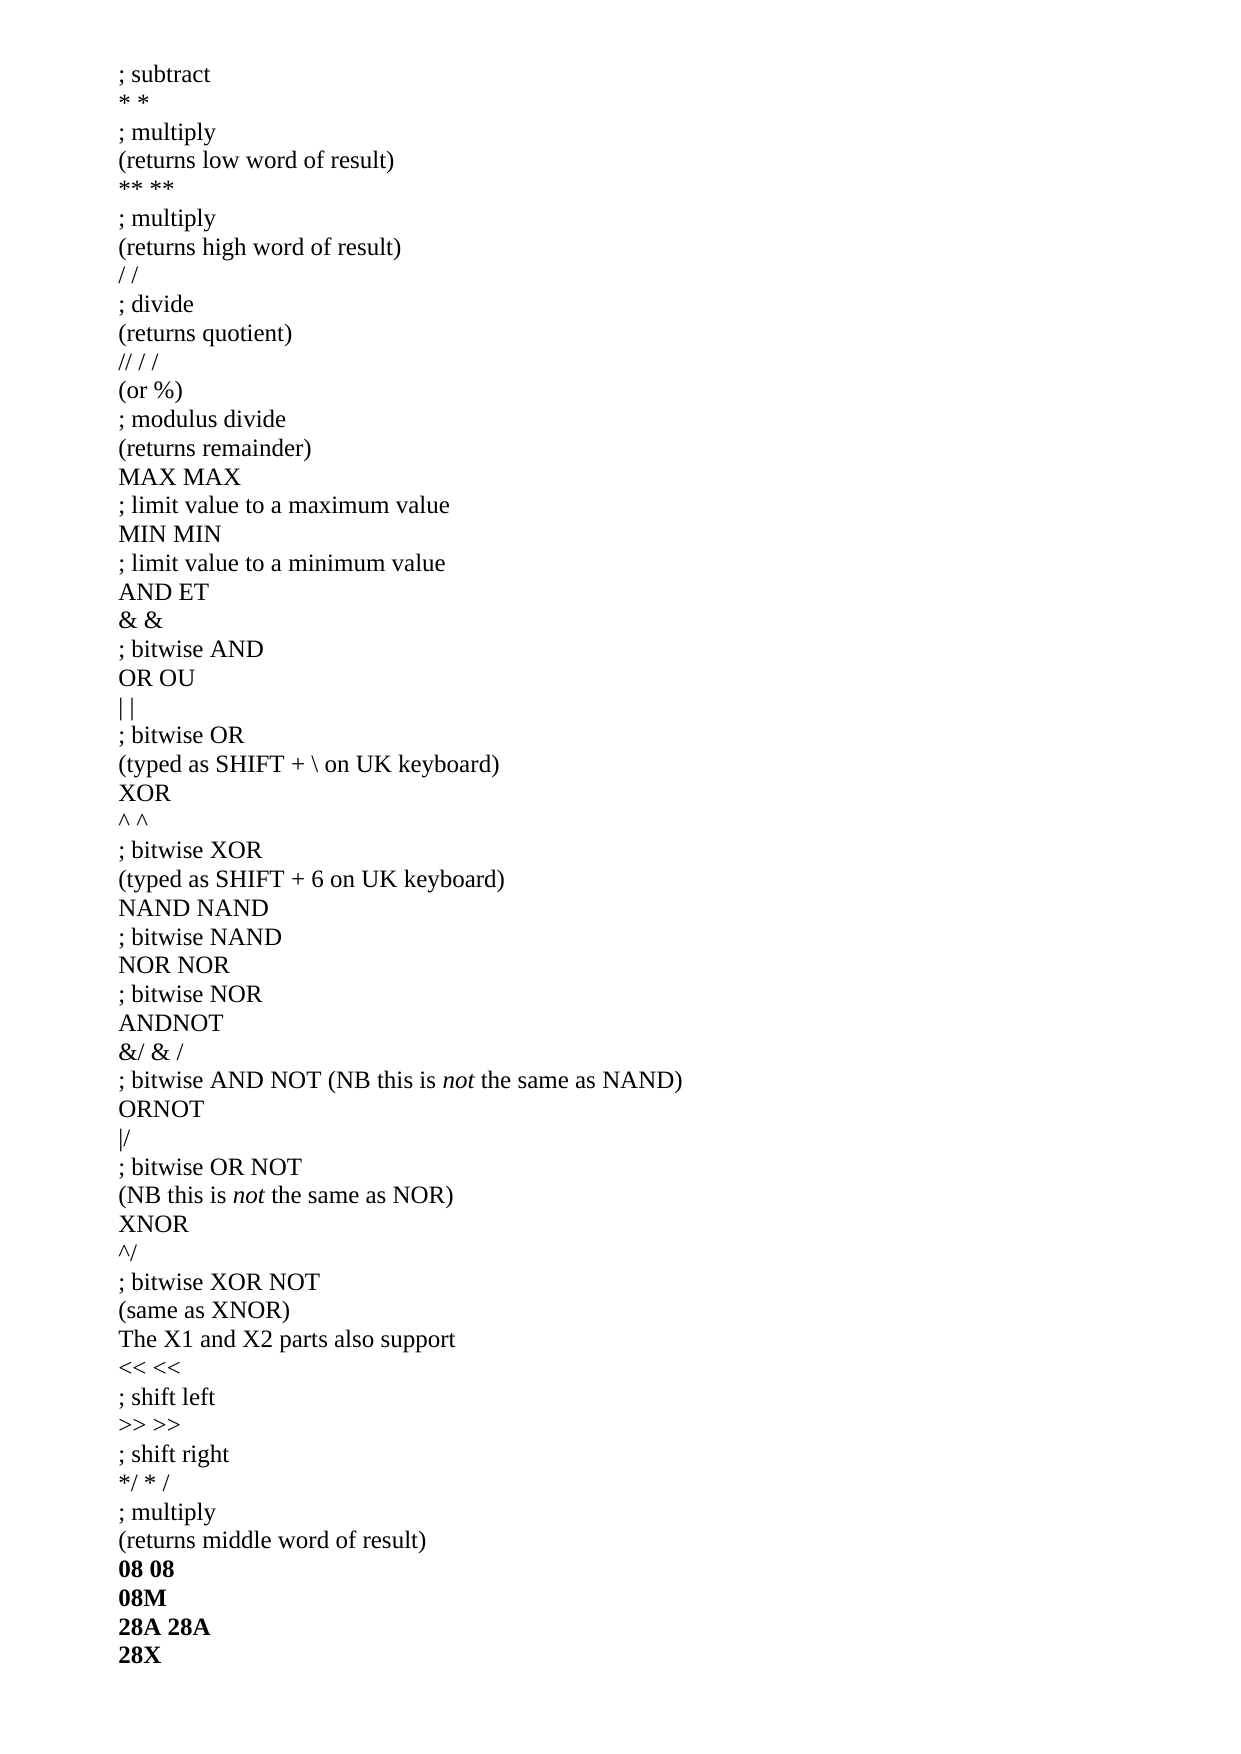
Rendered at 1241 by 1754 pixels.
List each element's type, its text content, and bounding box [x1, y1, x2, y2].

text (returns middle word of result) [118, 1525, 1181, 1554]
text (returns low word of result) [118, 145, 1181, 174]
text ; divide [118, 289, 1181, 318]
text NOR NOR [118, 950, 1181, 979]
text ; bitwise OR [118, 720, 1181, 749]
text ; modulus divide [118, 404, 1181, 433]
text ; bitwise NOR [118, 979, 1181, 1008]
text AND ET [118, 577, 1181, 605]
text (NB this is not the same as NOR) [118, 1180, 1181, 1209]
text (returns high word of result) [118, 232, 1181, 260]
text MIN MIN [118, 519, 1181, 548]
text (returns quotient) [118, 318, 1181, 347]
text ; multiply [118, 1497, 1181, 1525]
text ; bitwise NAND [118, 922, 1181, 950]
text NAND NAND [118, 893, 1181, 922]
text | | [118, 692, 1181, 720]
text (typed as SHIFT + \ on UK keyboard) [118, 749, 1181, 778]
text * * [118, 88, 1181, 117]
text 28A 28A [118, 1612, 1181, 1640]
text |/ [118, 1123, 1181, 1152]
text ; limit value to a maximum value [118, 490, 1181, 519]
text 08 08 [118, 1554, 1181, 1583]
text / / [118, 260, 1181, 289]
text XNOR [118, 1209, 1181, 1238]
text &/ & / [118, 1037, 1181, 1065]
text MAX MAX [118, 462, 1181, 490]
text ORNOT [118, 1094, 1181, 1123]
text XOR [118, 778, 1181, 807]
text ; multiply [118, 117, 1181, 145]
text >> >> [118, 1410, 1181, 1439]
text OR OU [118, 663, 1181, 692]
text (same as XNOR) [118, 1295, 1181, 1324]
text The X1 and X2 parts also support [118, 1324, 1181, 1353]
text ; shift right [118, 1439, 1181, 1468]
text 08M [118, 1583, 1181, 1612]
text 28X [118, 1640, 1181, 1669]
text */ * / [118, 1468, 1181, 1497]
text ; bitwise XOR [118, 835, 1181, 864]
text ^ ^ [118, 807, 1181, 835]
text ; bitwise AND NOT (NB this is not the same as NAND) [118, 1065, 1181, 1094]
text ANDNOT [118, 1008, 1181, 1037]
text ; bitwise AND [118, 634, 1181, 663]
text << << [118, 1353, 1181, 1382]
text ^/ [118, 1238, 1181, 1267]
text // / / [118, 347, 1181, 375]
text ; limit value to a minimum value [118, 548, 1181, 577]
text (returns remainder) [118, 433, 1181, 462]
text (or %) [118, 375, 1181, 404]
text ** ** [118, 174, 1181, 203]
text ; bitwise XOR NOT [118, 1267, 1181, 1295]
text ; shift left [118, 1382, 1181, 1410]
text & & [118, 605, 1181, 634]
text ; bitwise OR NOT [118, 1152, 1181, 1180]
text ; multiply [118, 203, 1181, 232]
text ; subtract [118, 59, 1181, 88]
text (typed as SHIFT + 6 on UK keyboard) [118, 864, 1181, 893]
